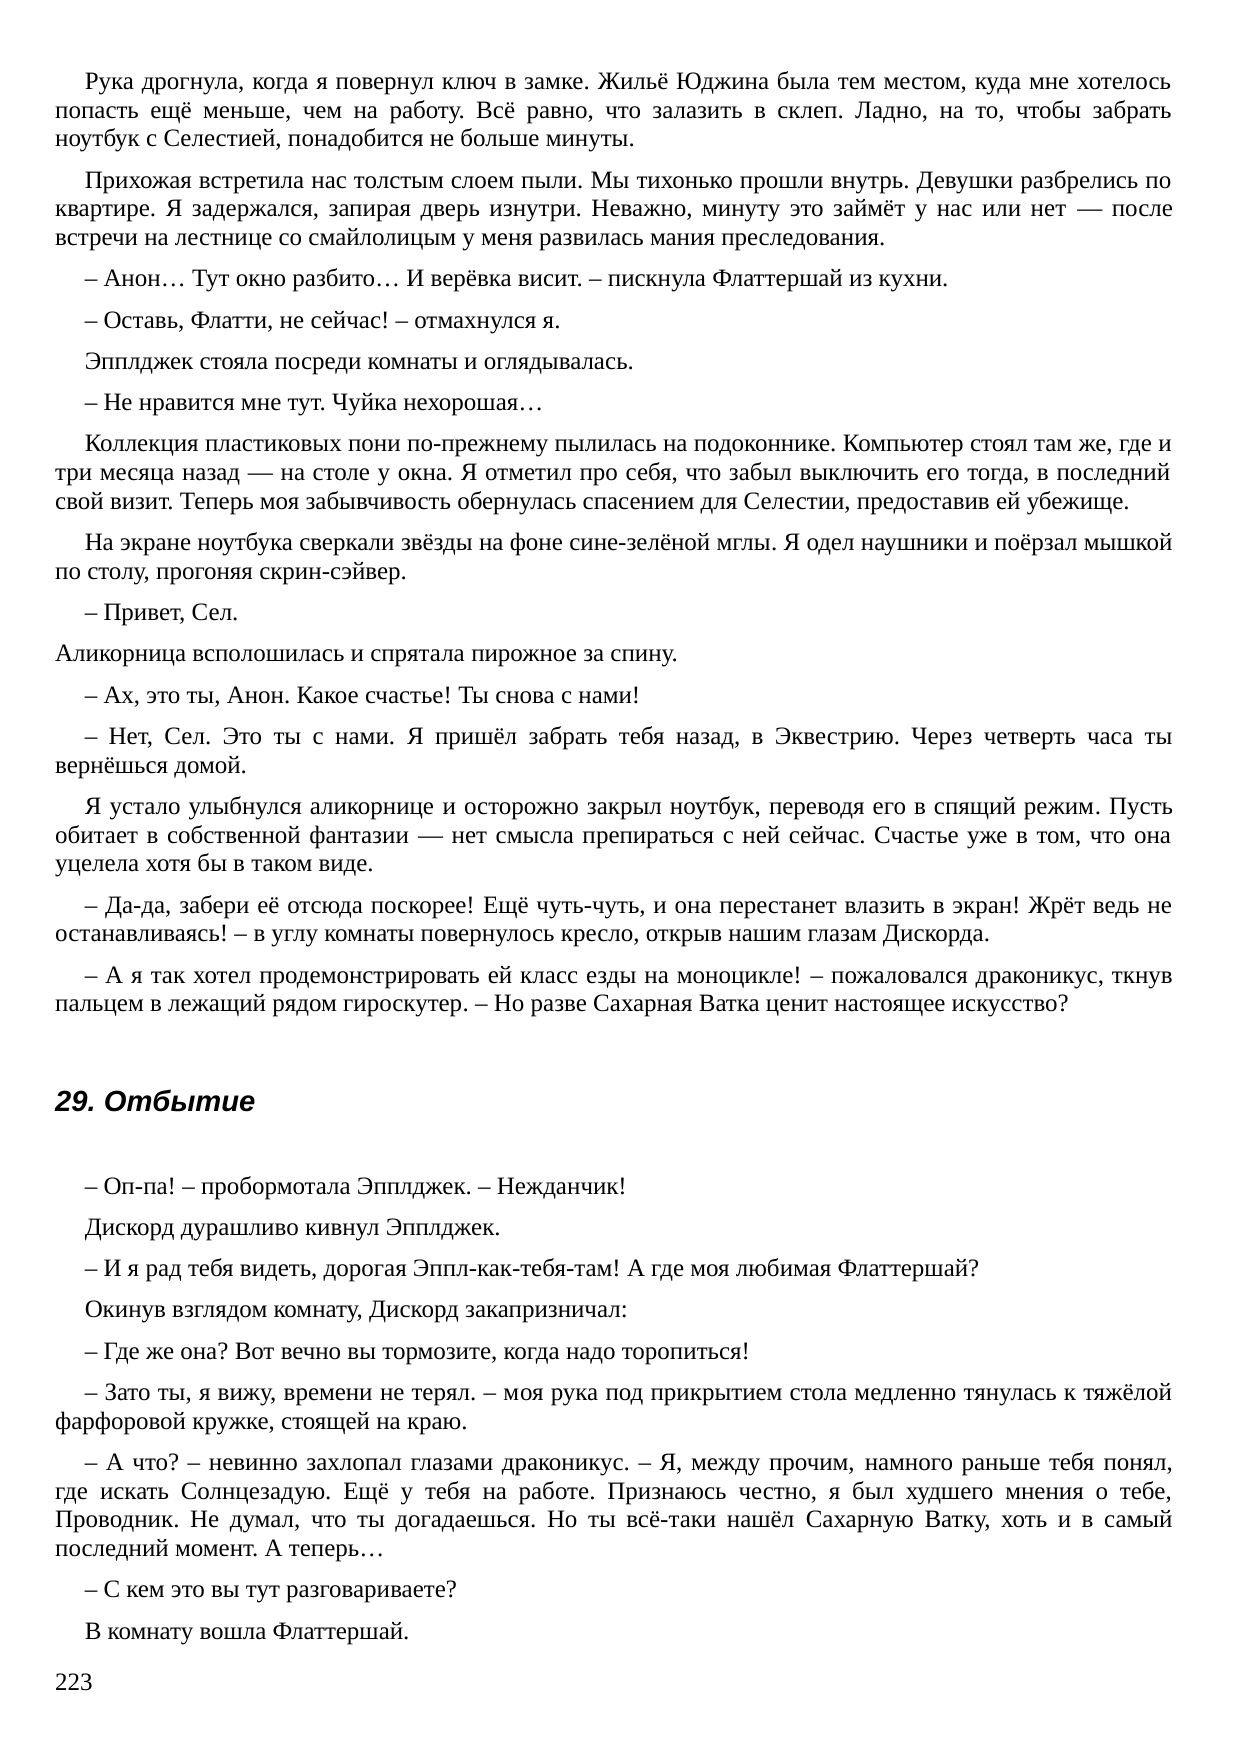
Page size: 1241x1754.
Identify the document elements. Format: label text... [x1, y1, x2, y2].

text – Анон… Тут окно разбито… И верёвка висит. – пискнула Флаттершай из кухни. [55, 263, 1173, 292]
text – Где же она? Вот вечно вы тормозите, когда надо торопиться! [55, 1336, 1173, 1364]
text – Ах, это ты, Анон. Какое счастье! Ты снова с нами! [55, 680, 1173, 708]
text – Оставь, Флатти, не сейчас! – отмахнулся я. [55, 305, 1173, 333]
text – А что? – невинно захлопал глазами драконикус. – Я, между прочим, намного раньше тебя понял, где искать Солнцезадую. Ещё у тебя на работе. Признаюсь честно, я был худшего мнения о тебе, Проводник. Не думал, что ты догадаешься. Но ты всё-таки нашёл Сахарную Ватку, хоть и в самый последний момент. А теперь… [55, 1447, 1173, 1562]
text Аликорница всполошилась и спрятала пирожное за спину. [55, 638, 1173, 667]
text – Привет, Сел. [55, 597, 1173, 626]
text Коллекция пластиковых пони по-прежнему пылилась на подоконнике. Компьютер стоял там же, где и три месяца назад — на столе у окна. Я отметил про себя, что забыл выключить его тогда, в последний свой визит. Теперь моя забывчивость обернулась спасением для Селестии, предоставив ей убежище. [55, 428, 1173, 515]
text – Зато ты, я вижу, времени не терял. – моя рука под прикрытием стола медленно тянулась к тяжёлой фарфоровой кружке, стоящей на краю. [55, 1377, 1173, 1434]
subtitle 29. Отбытие [55, 1083, 1173, 1117]
text Я устало улыбнулся аликорнице и осторожно закрыл ноутбук, переводя его в спящий режим. Пусть обитает в собственной фантазии — нет смысла препираться с ней сейчас. Счастье уже в том, что она уцелела хотя бы в таком виде. [55, 791, 1173, 877]
text – И я рад тебя видеть, дорогая Эппл-как-тебя-там! А где моя любимая Флаттершай? [55, 1253, 1173, 1282]
text – А я так хотел продемонстрировать ей класс езды на моноцикле! – пожаловался драконикус, ткнув пальцем в лежащий рядом гироскутер. – Но разве Сахарная Ватка ценит настоящее искусство? [55, 960, 1173, 1017]
text – С кем это вы тут разговариваете? [55, 1574, 1173, 1603]
text Эпплджек стояла посреди комнаты и оглядывалась. [55, 346, 1173, 375]
text В комнату вошла Флаттершай. [55, 1616, 1173, 1644]
text Окинув взглядом комнату, Дискорд закапризничал: [55, 1294, 1173, 1323]
text – Не нравится мне тут. Чуйка нехорошая… [55, 387, 1173, 416]
text Дискорд дурашливо кивнул Эпплджек. [55, 1212, 1173, 1241]
text Рука дрогнула, когда я повернул ключ в замке. Жильё Юджина была тем местом, куда мне хотелось попасть ещё меньше, чем на работу. Всё равно, что залазить в склеп. Ладно, на то, чтобы забрать ноутбук с Селестией, понадобится не больше минуты. [55, 66, 1173, 152]
text – Оп-па! – пробормотала Эпплджек. – Нежданчик! [55, 1171, 1173, 1199]
text – Нет, Сел. Это ты с нами. Я пришёл забрать тебя назад, в Эквестрию. Через четверть часа ты вернёшься домой. [55, 721, 1173, 778]
text – Да-да, забери её отсюда поскорее! Ещё чуть-чуть, и она перестанет влазить в экран! Жрёт ведь не останавливаясь! – в углу комнаты повернулось кресло, открыв нашим глазам Дискорда. [55, 890, 1173, 947]
text Прихожая встретила нас толстым слоем пыли. Мы тихонько прошли внутрь. Девушки разбрелись по квартире. Я задержался, запирая дверь изнутри. Неважно, минуту это займёт у нас или нет — после встречи на лестнице со смайлолицым у меня развилась мания преследования. [55, 165, 1173, 251]
text На экране ноутбука сверкали звёзды на фоне сине-зелёной мглы. Я одел наушники и поёрзал мышкой по столу, прогоняя скрин-сэйвер. [55, 527, 1173, 585]
